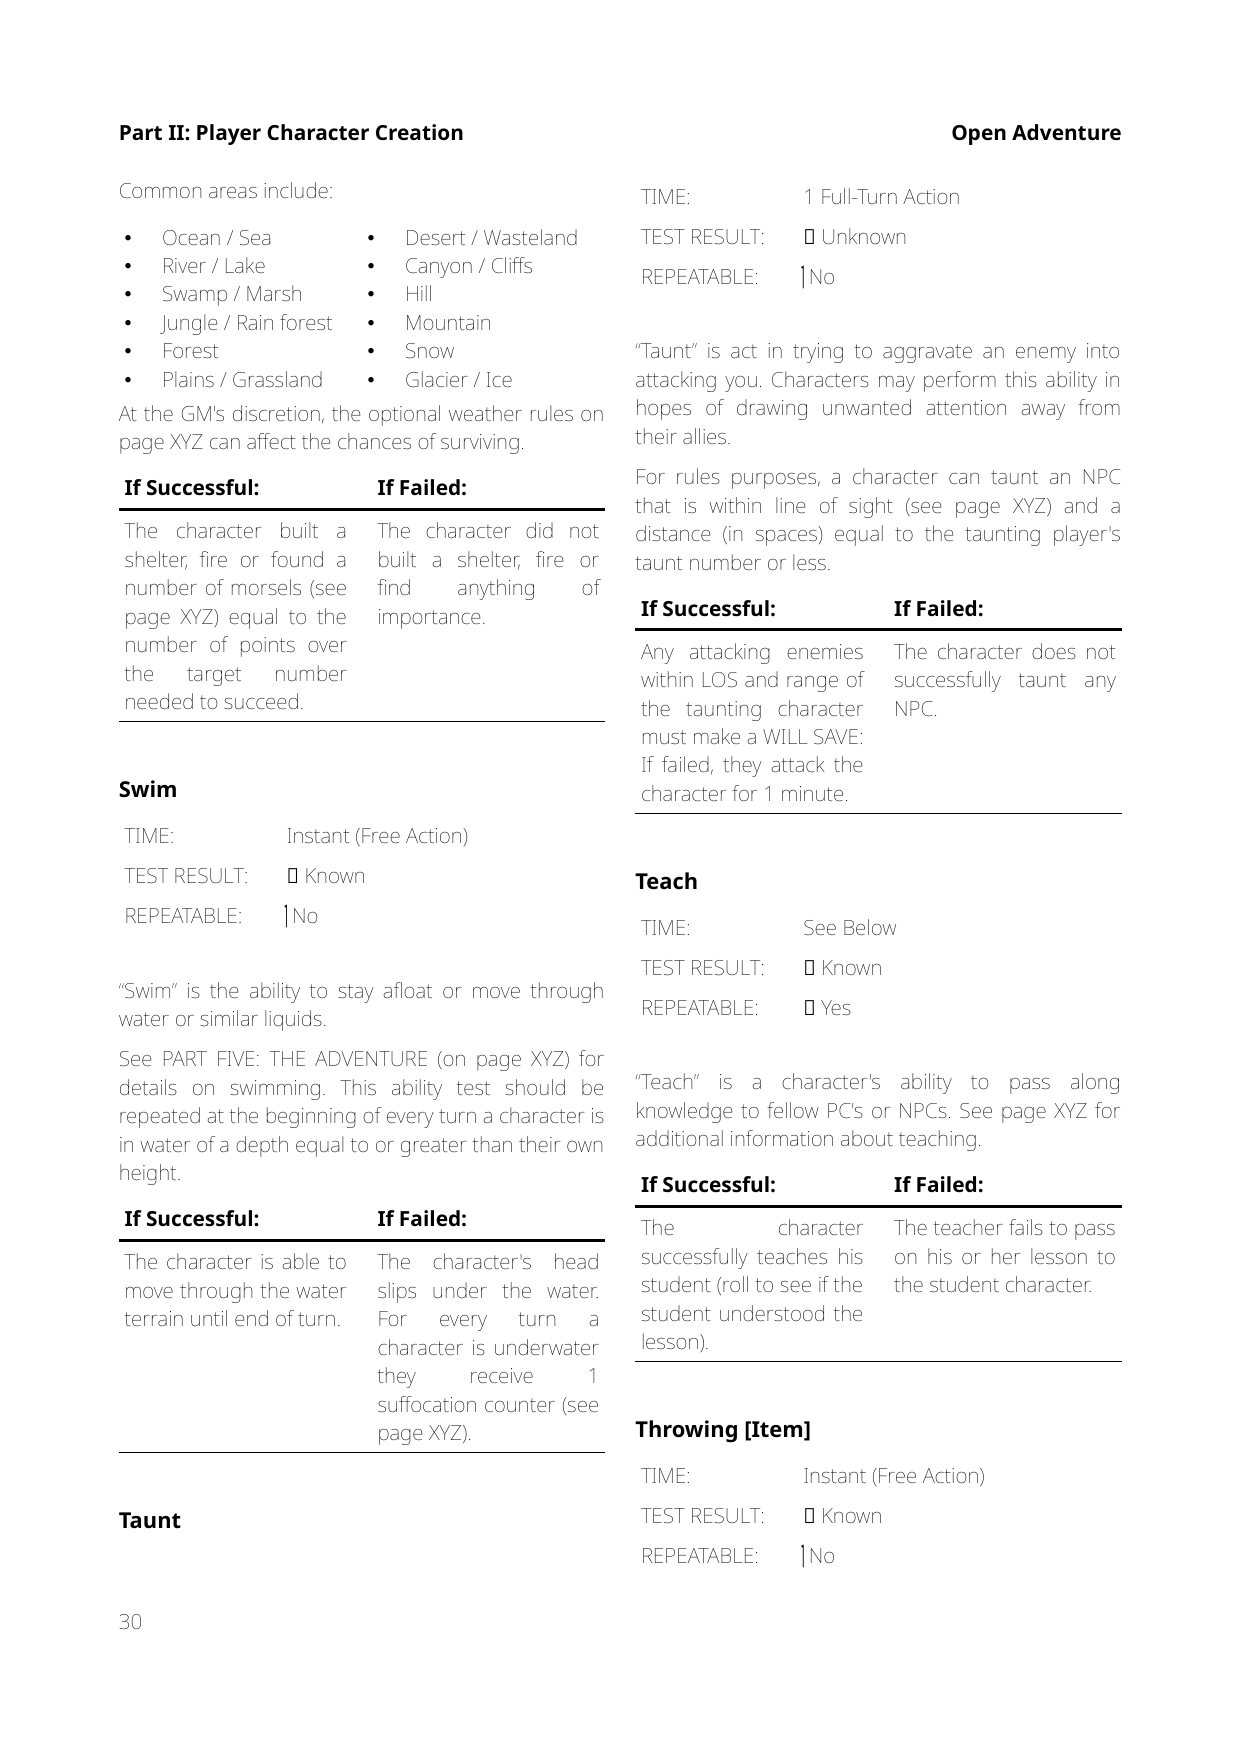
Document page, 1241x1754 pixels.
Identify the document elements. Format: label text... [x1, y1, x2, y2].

table_cell The teacher fails to pass on his or her lesson to the student character. [888, 1208, 1122, 1361]
text For rules purposes, a character can taunt an NPC that is within line of sight (see page XYZ) and a distance (in spaces) equal to the taunting player's taunt number or less. [635, 462, 1122, 576]
text Taunt [118, 1505, 605, 1534]
table_cell  Unknown [797, 216, 1122, 256]
text See PART FIVE: THE ADVENTURE (on page XYZ) for details on swimming. This ability test should be repeated at the beginning of every turn a character is in water of a depth equal to or greater than their own height. [118, 1044, 605, 1187]
table_cell [353, 1242, 372, 1452]
table_cell  Known [281, 856, 605, 895]
table_cell The character does not successfully taunt any NPC. [888, 631, 1122, 813]
table_cell The character did not built a shelter, fire or find anything of importance. [372, 511, 605, 721]
table_cell The character successfully teaches his student (roll to see if the student understood the lesson). [635, 1208, 869, 1361]
table_cell [353, 511, 372, 721]
table_cell TEST RESULT: [635, 1496, 797, 1536]
text Throwing [Item] [635, 1414, 1122, 1444]
text “Swim” is the ability to stay afloat or move through water or similar liquids. [118, 976, 605, 1033]
text At the GM's discretion, the optional weather rules on page XYZ can affect the chances of surviving. [118, 399, 605, 456]
table_cell  No [797, 1536, 1122, 1575]
text Common areas include: [118, 176, 605, 205]
table_header See Below [797, 908, 1122, 947]
table_header TIME: [635, 176, 797, 216]
table_cell REPEATABLE: [119, 895, 281, 935]
table_header TIME: [635, 908, 797, 947]
table_header If Successful: [119, 468, 353, 508]
table_cell REPEATABLE: [635, 1536, 797, 1575]
table_cell Any attacking enemies within LOS and range of the taunting character must make a WILL SAVE: If failed, they attack the character for 1 minute. [635, 631, 869, 813]
table_header If Successful: [119, 1199, 353, 1239]
table_header If Failed: [372, 1199, 605, 1239]
table_header TIME: [635, 1456, 797, 1496]
table_cell TEST RESULT: [119, 856, 281, 895]
table_cell  No [797, 256, 1122, 296]
text Teach [635, 866, 1122, 895]
table_cell [869, 1208, 888, 1361]
table_header [353, 1199, 372, 1239]
text “Teach” is a character's ability to pass along knowledge to fellow PC's or NPCs. See page XYZ for additional information about teaching. [635, 1067, 1122, 1153]
table_cell The character's head slips under the water. For every turn a character is underwater they receive 1 suffocation counter (see page XYZ). [372, 1242, 605, 1452]
table_header If Failed: [888, 1165, 1122, 1205]
table_cell [869, 631, 888, 813]
text “Taunt” is act in trying to aggravate an enemy into attacking you. Characters may perform this ability in hopes of drawing unwanted attention away from their allies. [635, 337, 1122, 450]
table_header Ocean / Sea River / Lake Swamp / Marsh Jungle / Rain forest Forest Plains / Grassland [119, 217, 362, 399]
table_header Instant (Free Action) [797, 1456, 1122, 1496]
table_cell The character is able to move through the water terrain until end of turn. [119, 1242, 353, 1452]
table_header [353, 468, 372, 508]
table_header If Successful: [635, 1165, 869, 1205]
table_cell  No [281, 895, 605, 935]
table_header Desert / Wasteland Canyon / Cliffs Hill Mountain Snow Glacier / Ice [362, 217, 605, 399]
table_header TIME: [119, 816, 281, 856]
table_cell TEST RESULT: [635, 216, 797, 256]
table_header If Failed: [888, 588, 1122, 628]
table_cell The character built a shelter, fire or found a number of morsels (see page XYZ) equal to the number of points over the target number needed to succeed. [119, 511, 353, 721]
table_cell  Yes [797, 987, 1122, 1027]
table_header Instant (Free Action) [281, 816, 605, 856]
table_cell REPEATABLE: [635, 987, 797, 1027]
table_header [869, 588, 888, 628]
table_cell TEST RESULT: [635, 947, 797, 987]
table_cell REPEATABLE: [635, 256, 797, 296]
table_header If Successful: [635, 588, 869, 628]
table_header If Failed: [372, 468, 605, 508]
text Swim [118, 774, 605, 804]
table_cell  Known [797, 1496, 1122, 1536]
table_header [869, 1165, 888, 1205]
table_header 1 Full-Turn Action [797, 176, 1122, 216]
table_cell  Known [797, 947, 1122, 987]
